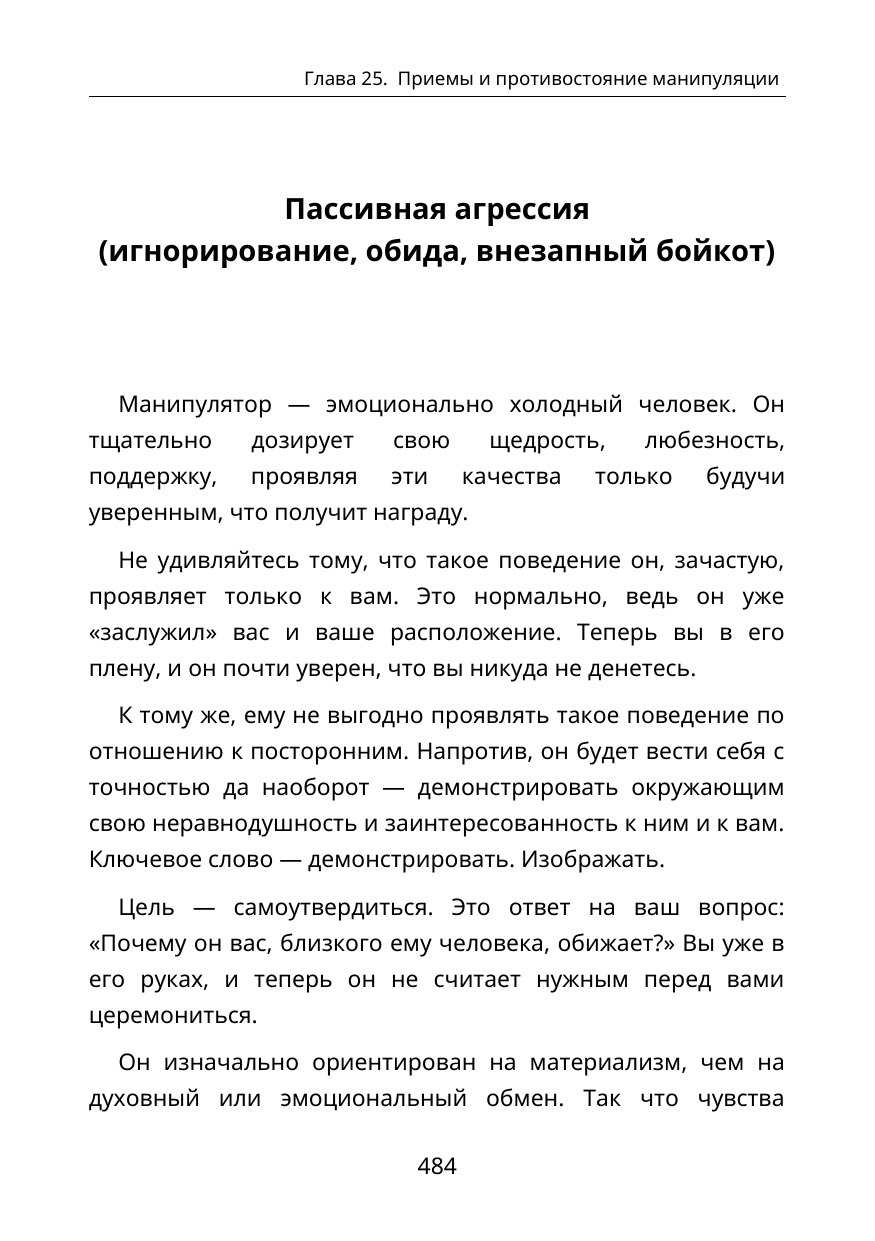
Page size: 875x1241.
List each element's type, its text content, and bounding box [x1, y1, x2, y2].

text Цель — самоутвердиться. Это ответ на ваш вопрос: «Почему он вас, близкого ему человека, обижает?» Вы уже в его руках, и теперь он не считает нужным перед вами церемониться. [88, 891, 786, 1030]
text К тому же, ему не выгодно проявлять такое поведение по отношению к посторонним. Напротив, он будет вести себя с точностью да наоборот — демонстрировать окружающим свою неравнодушность и заинтересованность к ним и к вам. Ключевое слово — демонстрировать. Изображать. [88, 699, 786, 874]
text Не удивляйтесь тому, что такое поведение он, зачастую, проявляет только к вам. Это нормально, ведь он уже «заслужил» вас и ваше расположение. Теперь вы в его плену, и он почти уверен, что вы никуда не денетесь. [88, 544, 786, 683]
text Манипулятор — эмоционально холодный человек. Он тщательно дозирует свою щедрость, любезность, поддержку, проявляя эти качества только будучи уверенным, что получит награду. [88, 388, 786, 527]
subtitle Пассивная агрессия (игнорирование, обида, внезапный бойкот) [88, 185, 786, 270]
text Он изначально ориентирован на материализм, чем на духовный или эмоциональный обмен. Так что чувства [88, 1046, 786, 1113]
